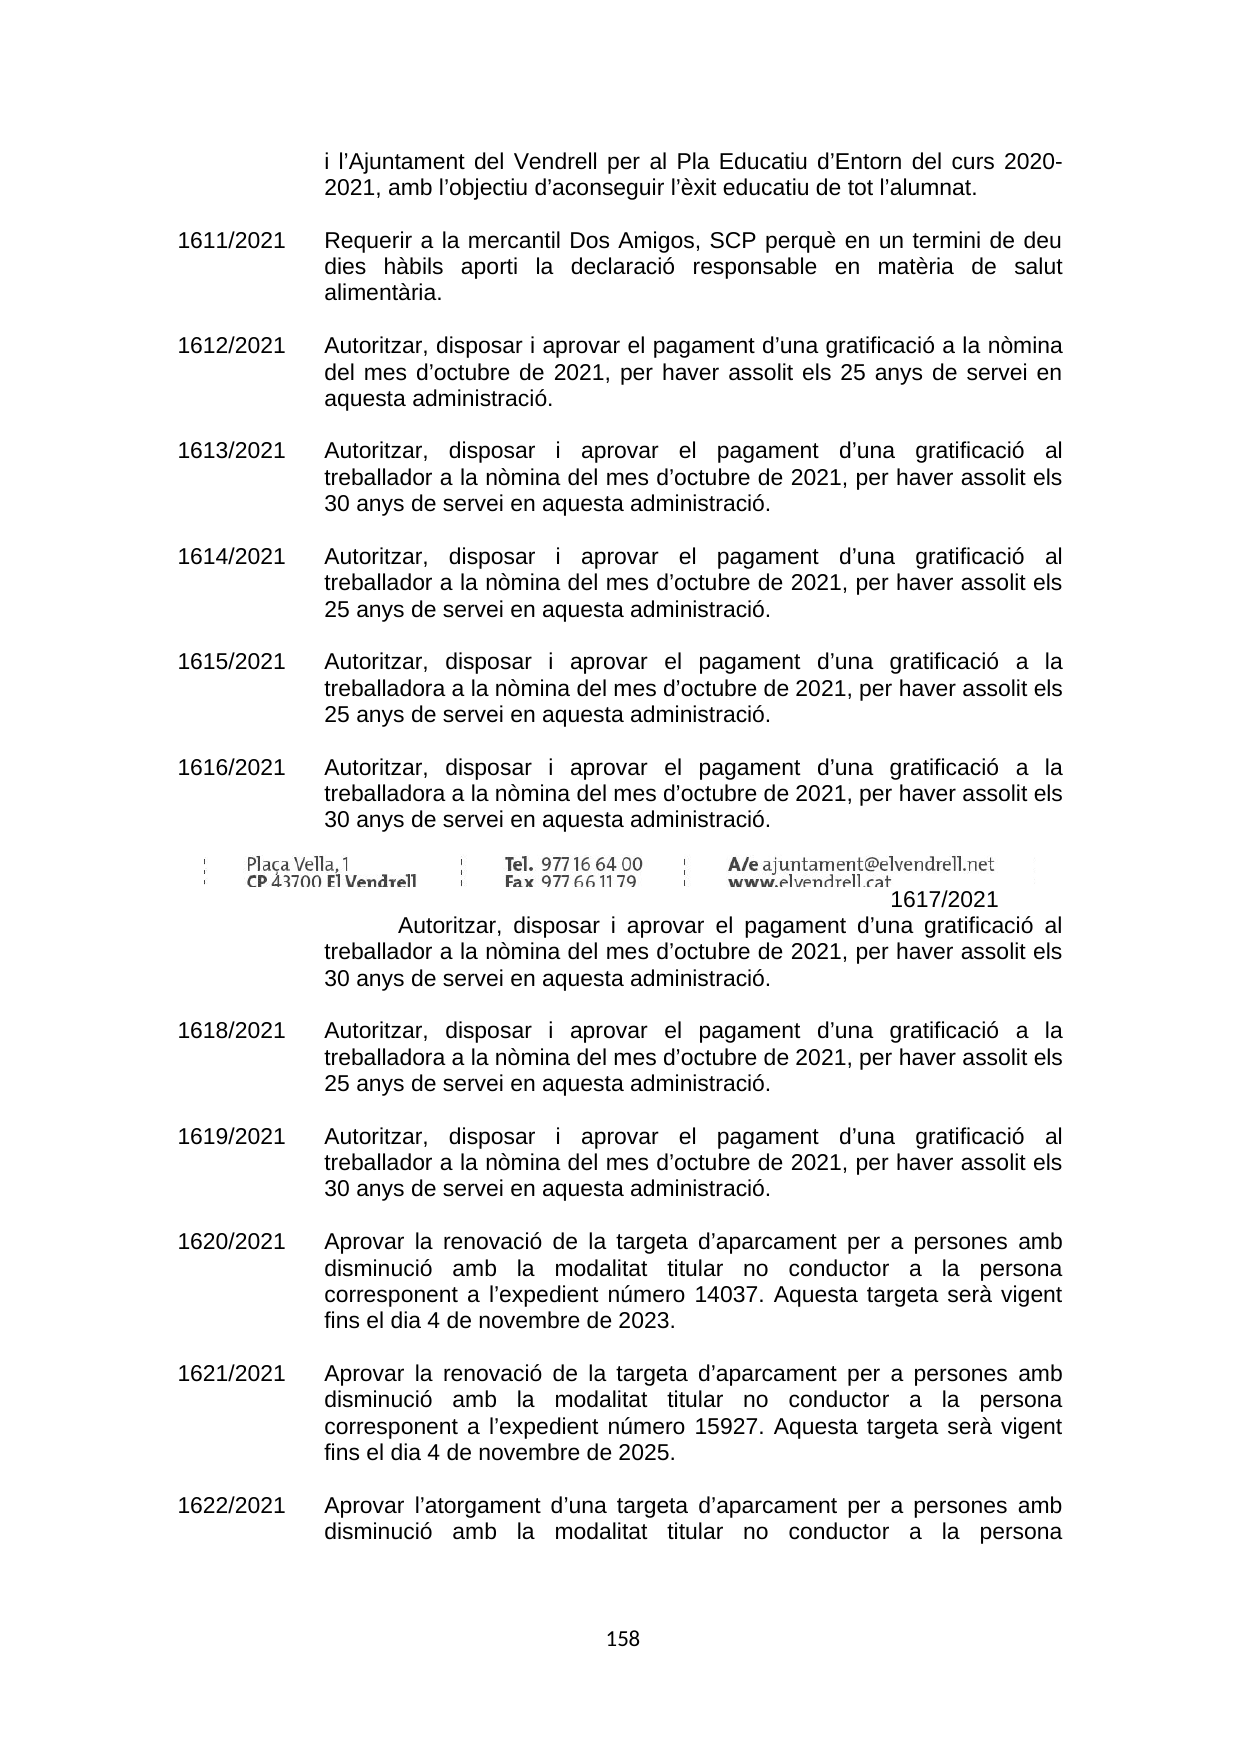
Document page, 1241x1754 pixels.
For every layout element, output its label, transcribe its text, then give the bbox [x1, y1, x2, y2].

text i l’Ajuntament del Vendrell per al Pla Educatiu d’Entorn del curs 2020-2021, amb l’objectiu d’aconseguir l’èxit educatiu de tot l’alumnat. [177, 148, 1063, 200]
text 1612/2021 Autoritzar, disposar i aprovar el pagament d’una gratificació a la nòmina del mes d’octubre de 2021, per haver assolit els 25 anys de servei en aquesta administració. [177, 332, 1063, 411]
text 1619/2021 Autoritzar, disposar i aprovar el pagament d’una gratificació al treballador a la nòmina del mes d’octubre de 2021, per haver assolit els 30 anys de servei en aquesta administració. [177, 1123, 1063, 1202]
text 1618/2021 Autoritzar, disposar i aprovar el pagament d’una gratificació a la treballadora a la nòmina del mes d’octubre de 2021, per haver assolit els 25 anys de servei en aquesta administració. [177, 1017, 1063, 1096]
text 1614/2021 Autoritzar, disposar i aprovar el pagament d’una gratificació al treballador a la nòmina del mes d’octubre de 2021, per haver assolit els 25 anys de servei en aquesta administració. [177, 543, 1063, 622]
text 1611/2021 Requerir a la mercantil Dos Amigos, SCP perquè en un termini de deu dies hàbils aporti la declaració responsable en matèria de salut alimentària. [177, 227, 1063, 306]
text 1622/2021 Aprovar l’atorgament d’una targeta d’aparcament per a persones amb disminució amb la modalitat titular no conductor a la persona [177, 1492, 1063, 1544]
text 1620/2021 Aprovar la renovació de la targeta d’aparcament per a persones amb disminució amb la modalitat titular no conductor a la persona corresponent a l’expedient número 14037. Aquesta targeta serà vigent fins el dia 4 de novembre de 2023. [177, 1228, 1063, 1333]
text 1615/2021 Autoritzar, disposar i aprovar el pagament d’una gratificació a la treballadora a la nòmina del mes d’octubre de 2021, per haver assolit els 25 anys de servei en aquesta administració. [177, 648, 1063, 727]
text 1621/2021 Aprovar la renovació de la targeta d’aparcament per a persones amb disminució amb la modalitat titular no conductor a la persona corresponent a l’expedient número 15927. Aquesta targeta serà vigent fins el dia 4 de novembre de 2025. [177, 1360, 1063, 1465]
text 1613/2021 Autoritzar, disposar i aprovar el pagament d’una gratificació al treballador a la nòmina del mes d’octubre de 2021, per haver assolit els 30 anys de servei en aquesta administració. [177, 437, 1063, 517]
text 1617/2021 Autoritzar, disposar i aprovar el pagament d’una gratificació al treballador a la nòmina del mes d’octubre de 2021, per haver assolit els 30 anys de servei en aquesta administració. [177, 859, 1063, 991]
text 1616/2021 Autoritzar, disposar i aprovar el pagament d’una gratificació a la treballadora a la nòmina del mes d’octubre de 2021, per haver assolit els 30 anys de servei en aquesta administració. [177, 754, 1063, 833]
